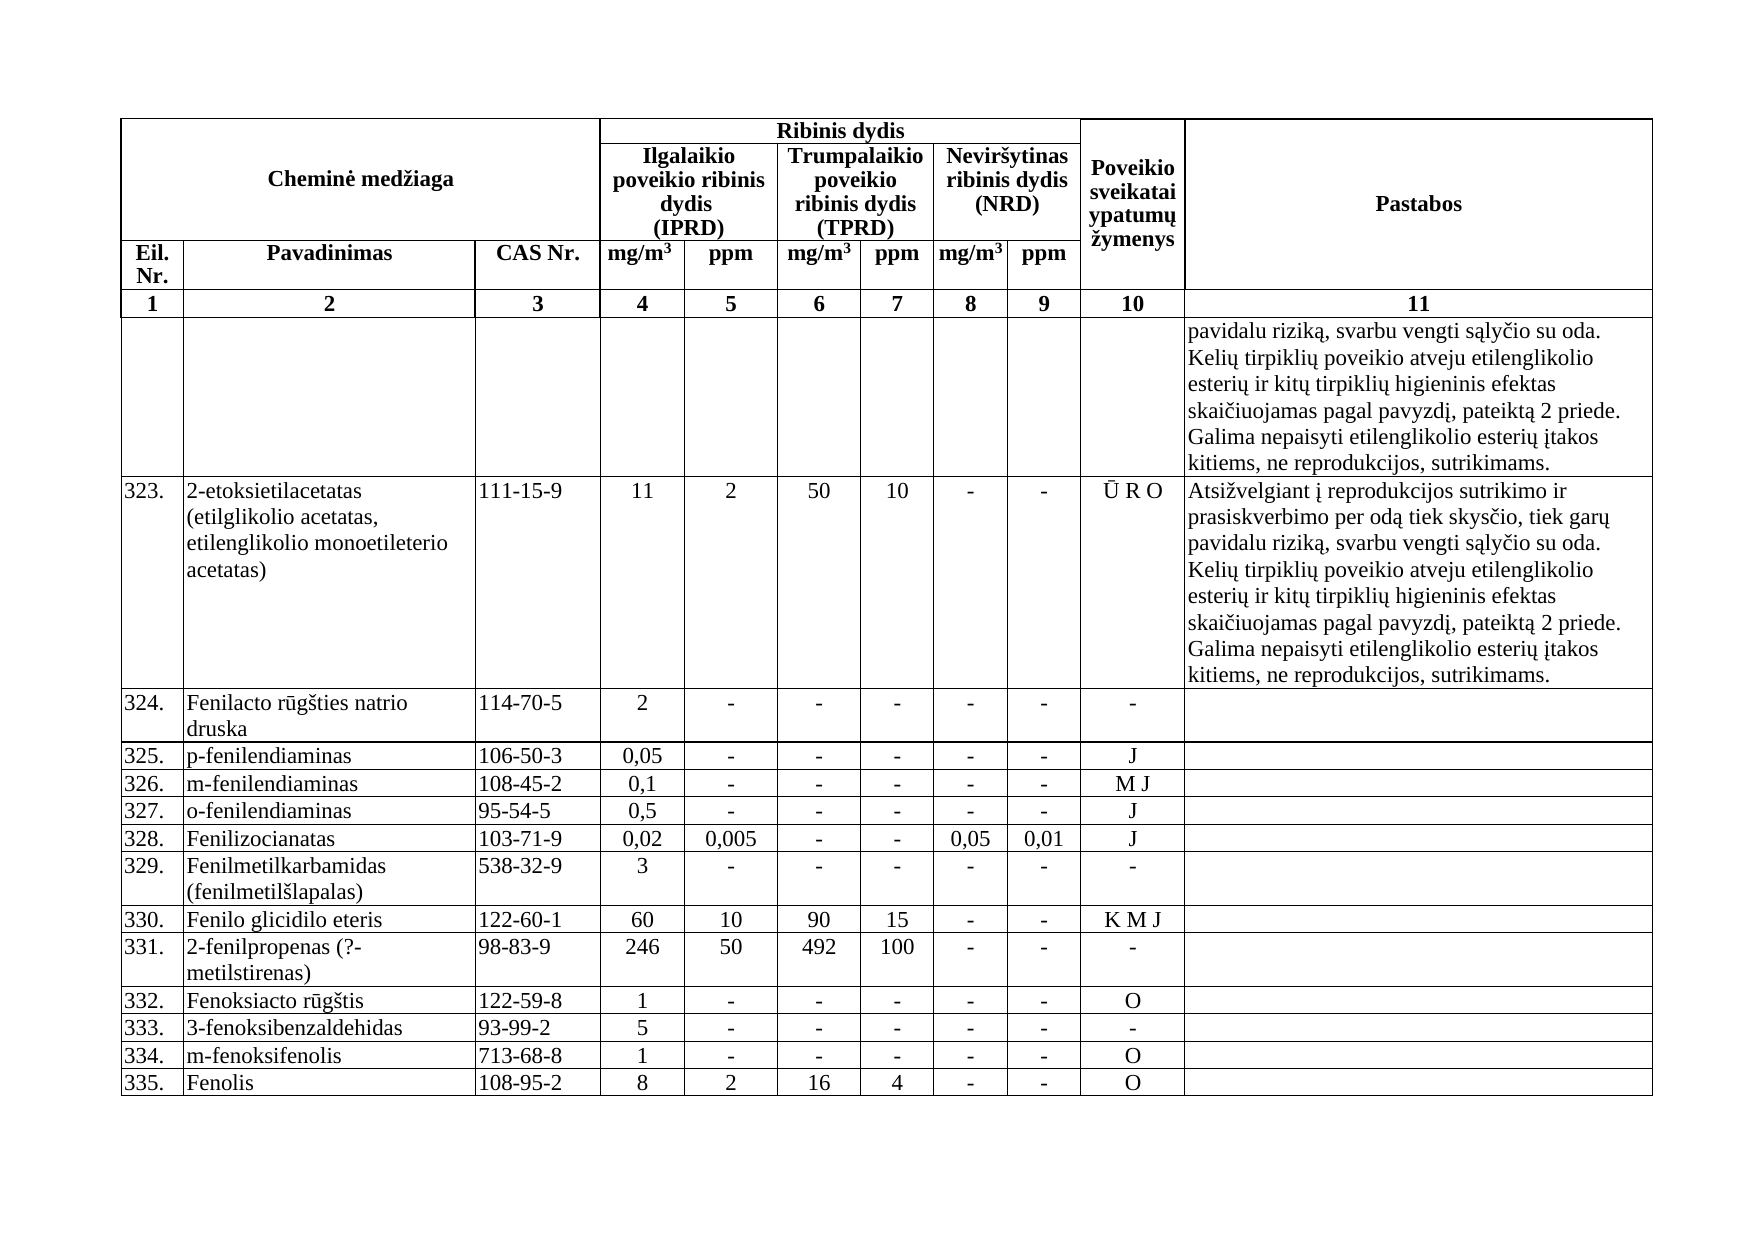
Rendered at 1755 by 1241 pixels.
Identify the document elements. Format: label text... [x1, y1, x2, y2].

table_cell O [1081, 1069, 1184, 1095]
table_cell 0,1 [601, 770, 684, 796]
table_cell 3 [476, 290, 599, 317]
table_cell 328. [122, 825, 183, 851]
table_cell - [934, 477, 1007, 688]
table_cell J [1081, 743, 1184, 769]
table_cell - [861, 852, 933, 905]
table_cell 325. [122, 743, 183, 769]
table_cell - [778, 743, 860, 769]
table_cell - [934, 852, 1007, 905]
table_cell 10 [1081, 290, 1184, 317]
table_cell 100 [861, 933, 933, 986]
table_cell - [685, 987, 777, 1013]
table_cell Fenolis [184, 1069, 475, 1095]
table_cell O [1081, 1042, 1184, 1068]
table_cell - [1008, 987, 1080, 1013]
table_cell 114-70-5 [476, 689, 600, 741]
table_cell p-fenilendiaminas [184, 743, 475, 769]
table_cell 15 [861, 906, 933, 932]
table_cell 10 [861, 477, 933, 688]
table_cell K M J [1081, 906, 1184, 932]
table_cell 98-83-9 [476, 933, 600, 986]
table_cell 7 [861, 290, 933, 317]
table_cell o-fenilendiaminas [184, 797, 475, 823]
table_cell [778, 318, 860, 476]
table_cell 333. [122, 1014, 183, 1041]
table_cell - [1008, 1042, 1080, 1068]
table_cell - [1081, 852, 1184, 905]
table_cell - [1008, 477, 1080, 688]
table_cell - [778, 852, 860, 905]
table_cell 492 [778, 933, 860, 986]
table_cell [1185, 770, 1652, 796]
table_cell [122, 318, 183, 476]
table_cell - [685, 770, 777, 796]
table_cell mg/m3 [934, 241, 1007, 289]
table_cell - [1008, 318, 1080, 476]
table_cell - [1008, 906, 1080, 932]
table_cell 16 [778, 1069, 860, 1095]
table_cell - [934, 1069, 1007, 1095]
table_cell ppm [861, 241, 933, 289]
table_cell 2 [601, 689, 684, 741]
table_cell [1185, 689, 1652, 741]
table_cell - [934, 933, 1007, 986]
table_cell [1185, 933, 1652, 986]
table_cell 3-fenoksibenzaldehidas [184, 1014, 475, 1041]
table_cell Ū R O [1081, 477, 1184, 688]
table_cell 108-45-2 [476, 770, 600, 796]
table_cell 60 [601, 906, 684, 932]
table_cell 324. [122, 689, 183, 741]
table_cell - [934, 770, 1007, 796]
table_cell - [1008, 743, 1080, 769]
table_cell 122-60-1 [476, 906, 600, 932]
table_cell 323. [122, 477, 183, 688]
table_cell - [1081, 689, 1184, 741]
table_cell - [934, 689, 1007, 741]
table_cell - [861, 825, 933, 851]
table_cell [1185, 1014, 1652, 1041]
table_cell 327. [122, 797, 183, 823]
table_cell 2 [685, 477, 777, 688]
table_cell 246 [601, 933, 684, 986]
table_cell 335. [122, 1069, 183, 1095]
table_cell 3 [601, 852, 684, 905]
table_cell Atsižvelgiant į reprodukcijos sutrikimo ir prasiskverbimo per odą tiek skysčio, tiek garų pavidalu riziką, svarbu vengti sąlyčio su oda. Kelių tirpiklių poveikio atveju etilenglikolio esterių ir kitų tirpiklių higieninis efektas skaičiuojamas pagal pavyzdį, pateiktą 2 priede. Galima nepaisyti etilenglikolio esterių įtakos kitiems, ne reprodukcijos, sutrikimams. [1185, 477, 1652, 688]
table_cell 329. [122, 852, 183, 905]
table_cell Fenilacto rūgšties natrio druska [184, 689, 475, 741]
table_cell - [778, 1042, 860, 1068]
table_cell - [861, 1042, 933, 1068]
table_cell - [685, 852, 777, 905]
table_cell pavidalu riziką, svarbu vengti sąlyčio su oda. Kelių tirpiklių poveikio atveju etilenglikolio esterių ir kitų tirpiklių higieninis efektas skaičiuojamas pagal pavyzdį, pateiktą 2 priede. Galima nepaisyti etilenglikolio esterių įtakos kitiems, ne reprodukcijos, sutrikimams. [1185, 318, 1652, 476]
table_cell mg/m3 [601, 241, 684, 289]
table_cell - [778, 770, 860, 796]
table_cell 108-95-2 [476, 1069, 600, 1095]
table_cell 0,005 [685, 825, 777, 851]
table_cell 0,05 [601, 743, 684, 769]
table_cell J [1081, 825, 1184, 851]
table_cell 0,02 [601, 825, 684, 851]
table_cell [1081, 318, 1184, 476]
table_cell 2-fenilpropenas (alfa?-metilstirenas) [184, 933, 475, 986]
table_cell 1 [122, 290, 183, 317]
table_cell ppm [685, 241, 777, 289]
table_cell mg/m3 [778, 241, 860, 289]
table_cell [1185, 852, 1652, 905]
table_cell 1 [601, 1042, 684, 1068]
table_cell 334. [122, 1042, 183, 1068]
table_cell Fenilizocianatas [184, 825, 475, 851]
table_header Ribinis dydis [601, 119, 1080, 143]
table_cell - [1081, 933, 1184, 986]
table_cell 8 [601, 1069, 684, 1095]
table_cell m-fenilendiaminas [184, 770, 475, 796]
table_cell [1185, 987, 1652, 1013]
table_cell - [861, 987, 933, 1013]
table_cell Neviršytinas ribinis dydis (NRD) [934, 144, 1080, 240]
table_cell [1185, 906, 1652, 932]
table_cell 1 [601, 987, 684, 1013]
table_cell 106-50-3 [476, 743, 600, 769]
table_cell [1185, 1042, 1652, 1068]
table_cell Fenilmetilkarbamidas (fenilmetilšlapalas) [184, 852, 475, 905]
table_cell CAS Nr. [476, 241, 599, 289]
table_cell - [934, 906, 1007, 932]
table_cell - [1008, 1014, 1080, 1041]
table_cell - [934, 987, 1007, 1013]
table_cell M J [1081, 770, 1184, 796]
table_cell 5 [601, 1014, 684, 1041]
table_cell 9 [1008, 290, 1080, 317]
table_cell 332. [122, 987, 183, 1013]
table_cell 0,05 [934, 825, 1007, 851]
table_cell - [1008, 1069, 1080, 1095]
table_cell 50 [778, 477, 860, 688]
table_cell - [861, 797, 933, 823]
table_cell - [685, 743, 777, 769]
table_cell [1185, 797, 1652, 823]
table_cell - [934, 1042, 1007, 1068]
table_cell - [934, 318, 1007, 476]
table_cell - [778, 689, 860, 741]
table_cell 331. [122, 933, 183, 986]
table_cell 95-54-5 [476, 797, 600, 823]
table_cell 122-59-8 [476, 987, 600, 1013]
table_cell - [778, 1014, 860, 1041]
table_cell [685, 318, 777, 476]
table_cell 330. [122, 906, 183, 932]
table_cell [1185, 1069, 1652, 1095]
table_cell - [934, 743, 1007, 769]
table_cell J [1081, 797, 1184, 823]
table_cell 11 [601, 477, 684, 688]
table_cell [601, 318, 684, 476]
table_cell - [1008, 689, 1080, 741]
table_cell 5 [685, 290, 777, 317]
table_cell - [861, 743, 933, 769]
table_cell [1185, 743, 1652, 769]
table_cell m-fenoksifenolis [184, 1042, 475, 1068]
table_cell - [861, 1014, 933, 1041]
table_cell - [685, 1014, 777, 1041]
table_cell 2 [685, 1069, 777, 1095]
table_cell 538-32-9 [476, 852, 600, 905]
table_cell Fenilo glicidilo eteris [184, 906, 475, 932]
table_cell 8 [934, 290, 1007, 317]
table_cell Pavadinimas [184, 241, 474, 289]
table_cell - [861, 770, 933, 796]
table_cell 326. [122, 770, 183, 796]
table_cell - [1008, 797, 1080, 823]
table_cell ppm [1008, 241, 1080, 289]
table_cell - [685, 797, 777, 823]
table_cell 4 [861, 1069, 933, 1095]
table_cell - [1008, 770, 1080, 796]
table_cell - [1081, 1014, 1184, 1041]
table_cell 93-99-2 [476, 1014, 600, 1041]
table_cell - [778, 825, 860, 851]
table_cell 2-etoksietilacetatas (etilglikolio acetatas, etilenglikolio monoetileterio acetatas) [184, 477, 475, 688]
table_cell 0,5 [601, 797, 684, 823]
table_cell 10 [685, 906, 777, 932]
table_cell - [778, 797, 860, 823]
table_cell - [934, 1014, 1007, 1041]
table_header Poveikio sveikatai ypatumų žymenys [1081, 120, 1184, 289]
table_cell 0,01 [1008, 825, 1080, 851]
table_cell 2 [184, 290, 474, 317]
table_cell [861, 318, 933, 476]
table_header Pastabos [1186, 120, 1652, 289]
table_cell [1185, 825, 1652, 851]
table_cell Eil. Nr. [122, 241, 183, 289]
table_cell - [778, 987, 860, 1013]
table_cell Ilgalaikio poveikio ribinis dydis (IPRD) [601, 144, 777, 240]
table_cell [476, 318, 600, 476]
table_cell 111-15-9 [476, 477, 600, 688]
table_cell - [685, 689, 777, 741]
table_header Cheminė medžiaga [122, 119, 599, 240]
table_cell - [1008, 852, 1080, 905]
table_cell 50 [685, 933, 777, 986]
table_cell - [861, 689, 933, 741]
table_cell - [934, 797, 1007, 823]
table_cell 713-68-8 [476, 1042, 600, 1068]
table_cell 6 [778, 290, 860, 317]
table_cell 103-71-9 [476, 825, 600, 851]
table_cell 11 [1185, 290, 1652, 317]
table_cell O [1081, 987, 1184, 1013]
table_cell [184, 318, 475, 476]
table_cell 90 [778, 906, 860, 932]
table_cell Trumpalaikio poveikio ribinis dydis (TPRD) [778, 144, 933, 240]
table_cell Fenoksiacto rūgštis [184, 987, 475, 1013]
table_cell 4 [601, 290, 684, 317]
table_cell - [1008, 933, 1080, 986]
table_cell - [685, 1042, 777, 1068]
